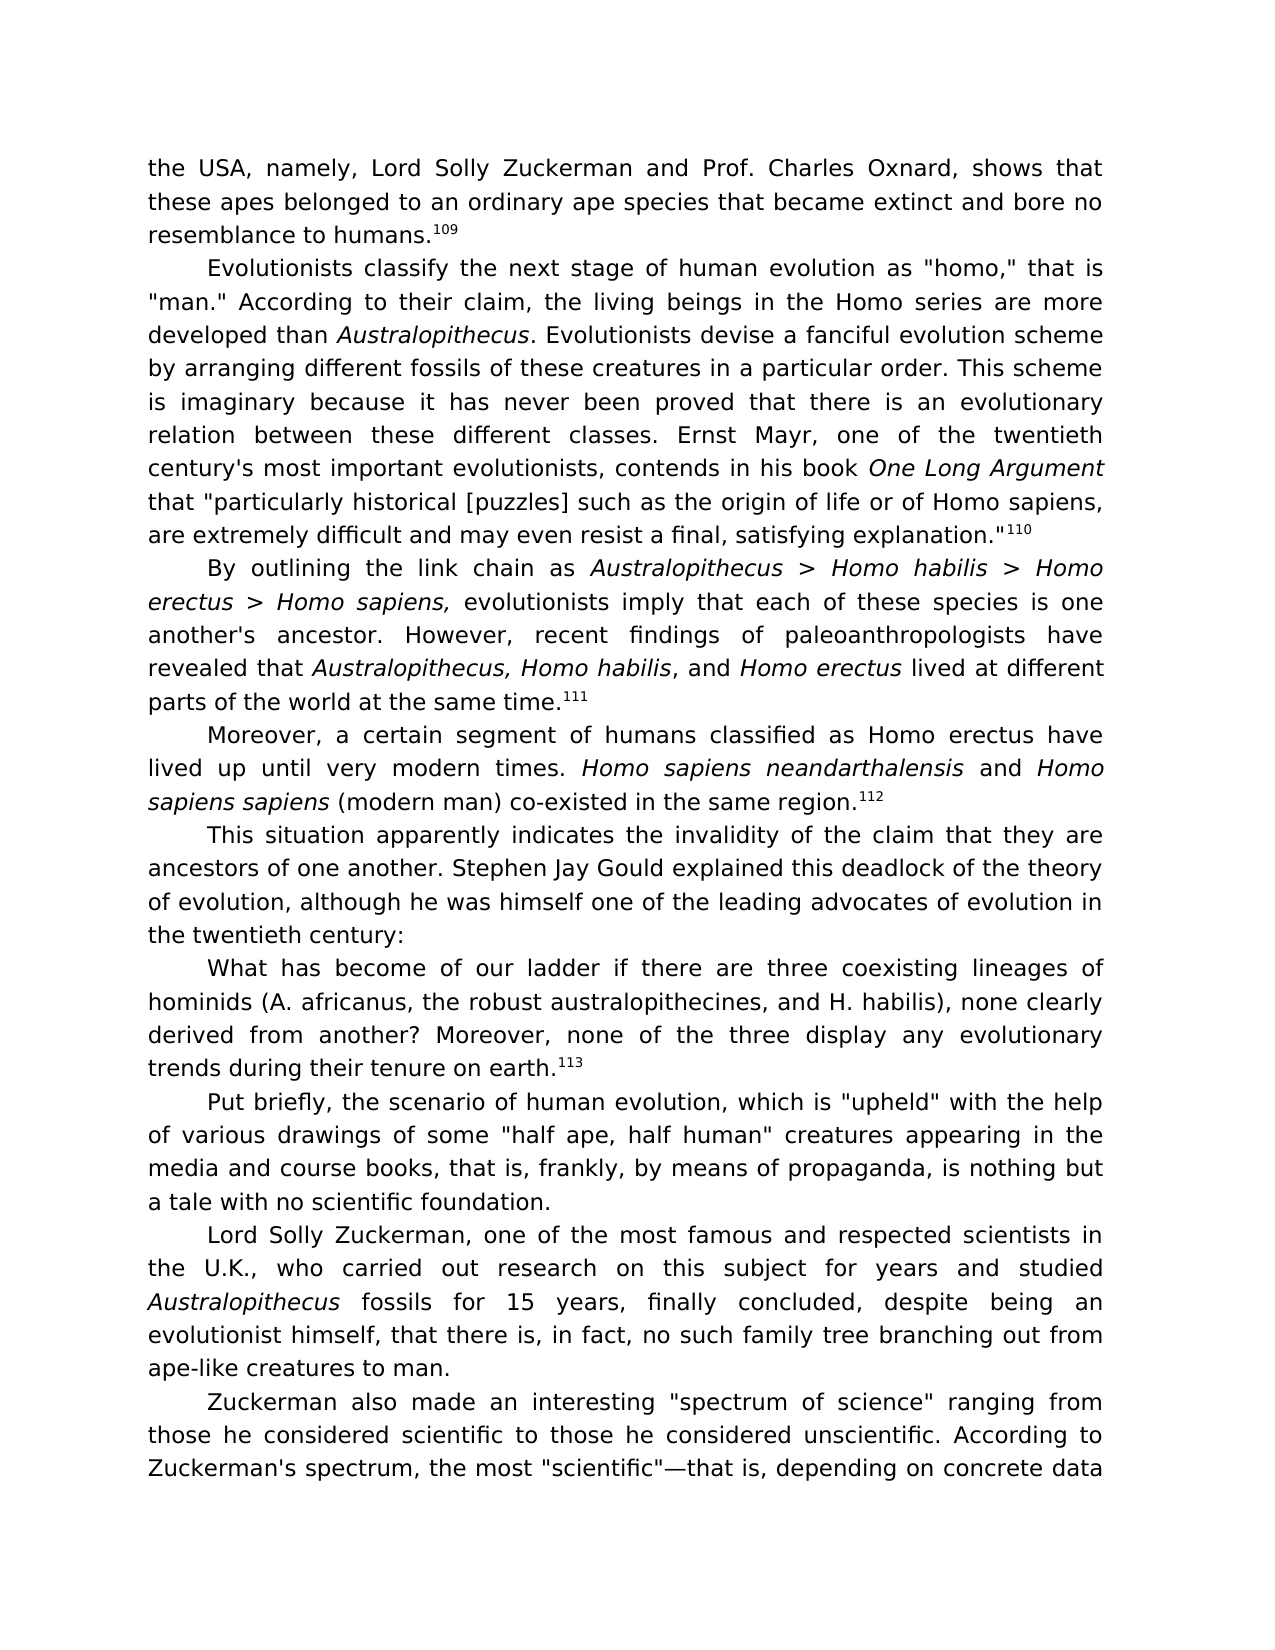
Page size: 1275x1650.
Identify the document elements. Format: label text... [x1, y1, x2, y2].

text Lord Solly Zuckerman, one of the most famous and respected scientists in the U.K., who carried out research on this subject for years and studied Australopithecus fossils for 15 years, finally concluded, despite being an evolutionist himself, that there is, in fact, no such family tree branching out from ape-like creatures to man. [148, 1217, 1104, 1383]
text This situation apparently indicates the invalidity of the claim that they are ancestors of one another. Stephen Jay Gould explained this deadlock of the theory of evolution, although he was himself one of the leading advocates of evolution in the twentieth century: [148, 817, 1104, 950]
text Evolutionists classify the next stage of human evolution as "homo," that is "man." According to their claim, the living beings in the Homo series are more developed than Australopithecus. Evolutionists devise a fanciful evolution scheme by arranging different fossils of these creatures in a particular order. This scheme is imaginary because it has never been proved that there is an evolutionary relation between these different classes. Ernst Mayr, one of the twentieth century's most important evolutionists, contends in his book One Long Argument that "particularly historical [puzzles] such as the origin of life or of Homo sapiens, are extremely difficult and may even resist a final, satisfying explanation."110 [148, 250, 1104, 550]
text What has become of our ladder if there are three coexisting lineages of hominids (A. africanus, the robust australopithecines, and H. habilis), none clearly derived from another? Moreover, none of the three display any evolutionary trends during their tenure on earth.113 [148, 950, 1104, 1083]
text Put briefly, the scenario of human evolution, which is "upheld" with the help of various drawings of some "half ape, half human" creatures appearing in the media and course books, that is, frankly, by means of propaganda, is nothing but a tale with no scientific foundation. [148, 1083, 1104, 1217]
text Moreover, a certain segment of humans classified as Homo erectus have lived up until very modern times. Homo sapiens neandarthalensis and Homo sapiens sapiens (modern man) co-existed in the same region.112 [148, 717, 1104, 817]
text By outlining the link chain as Australopithecus > Homo habilis > Homo erectus > Homo sapiens, evolutionists imply that each of these species is one another's ancestor. However, recent findings of paleoanthropologists have revealed that Australopithecus, Homo habilis, and Homo erectus lived at different parts of the world at the same time.111 [148, 550, 1104, 717]
text Zuckerman also made an interesting "spectrum of science" ranging from those he considered scientific to those he considered unscientific. According to Zuckerman's spectrum, the most "scientific"—that is, depending on concrete data [148, 1383, 1104, 1483]
text the USA, namely, Lord Solly Zuckerman and Prof. Charles Oxnard, shows that these apes belonged to an ordinary ape species that became extinct and bore no resemblance to humans.109 [148, 150, 1104, 250]
